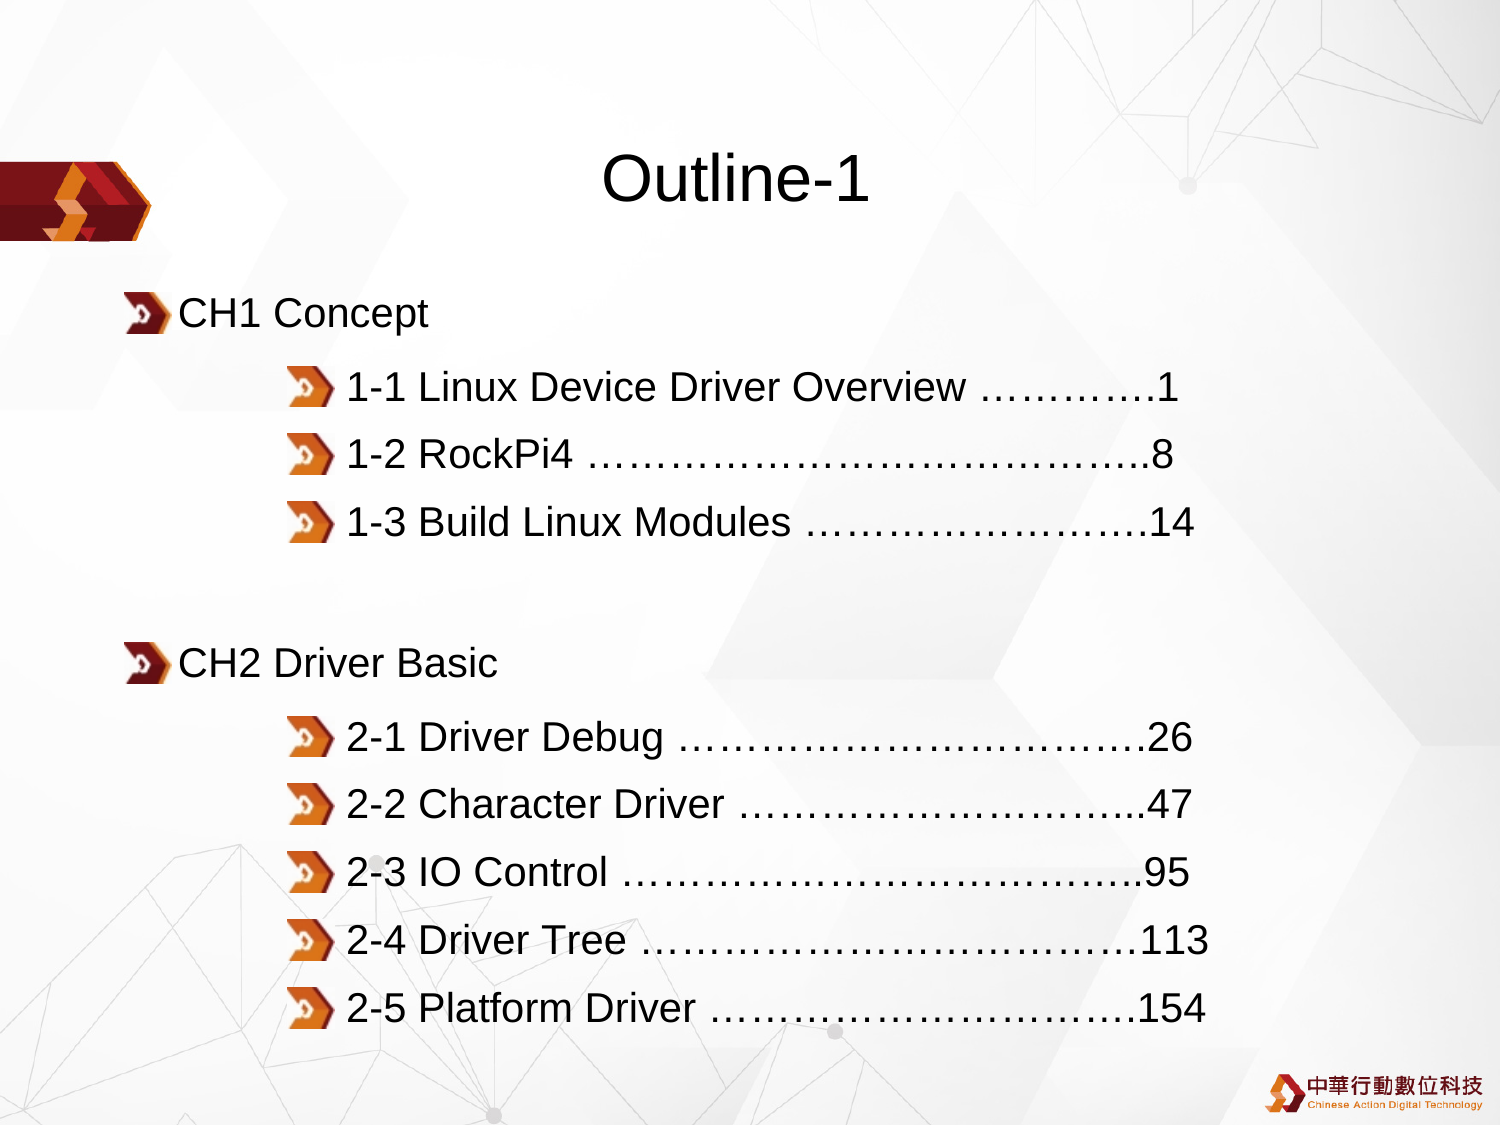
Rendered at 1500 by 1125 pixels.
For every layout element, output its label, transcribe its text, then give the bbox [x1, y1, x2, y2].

picture [0, 0, 1500, 1125]
list CH1 Concept 1-1 Linux Device Driver Overview ………….1 1-2 RockPi4 …………………………………..8 1-3 Build Linux Modules …………………….14 CH2 Driver Basic 2-1 Driver Debug …………………………….26 2-2 Character Driver ………………………...47 2-3 IO Control ………………………………..95 2-4 Driver Tree ………………………………113 2-5 Platform Driver ………………………….154 [107, 290, 1425, 1100]
title Outline-1 [107, 101, 1367, 255]
